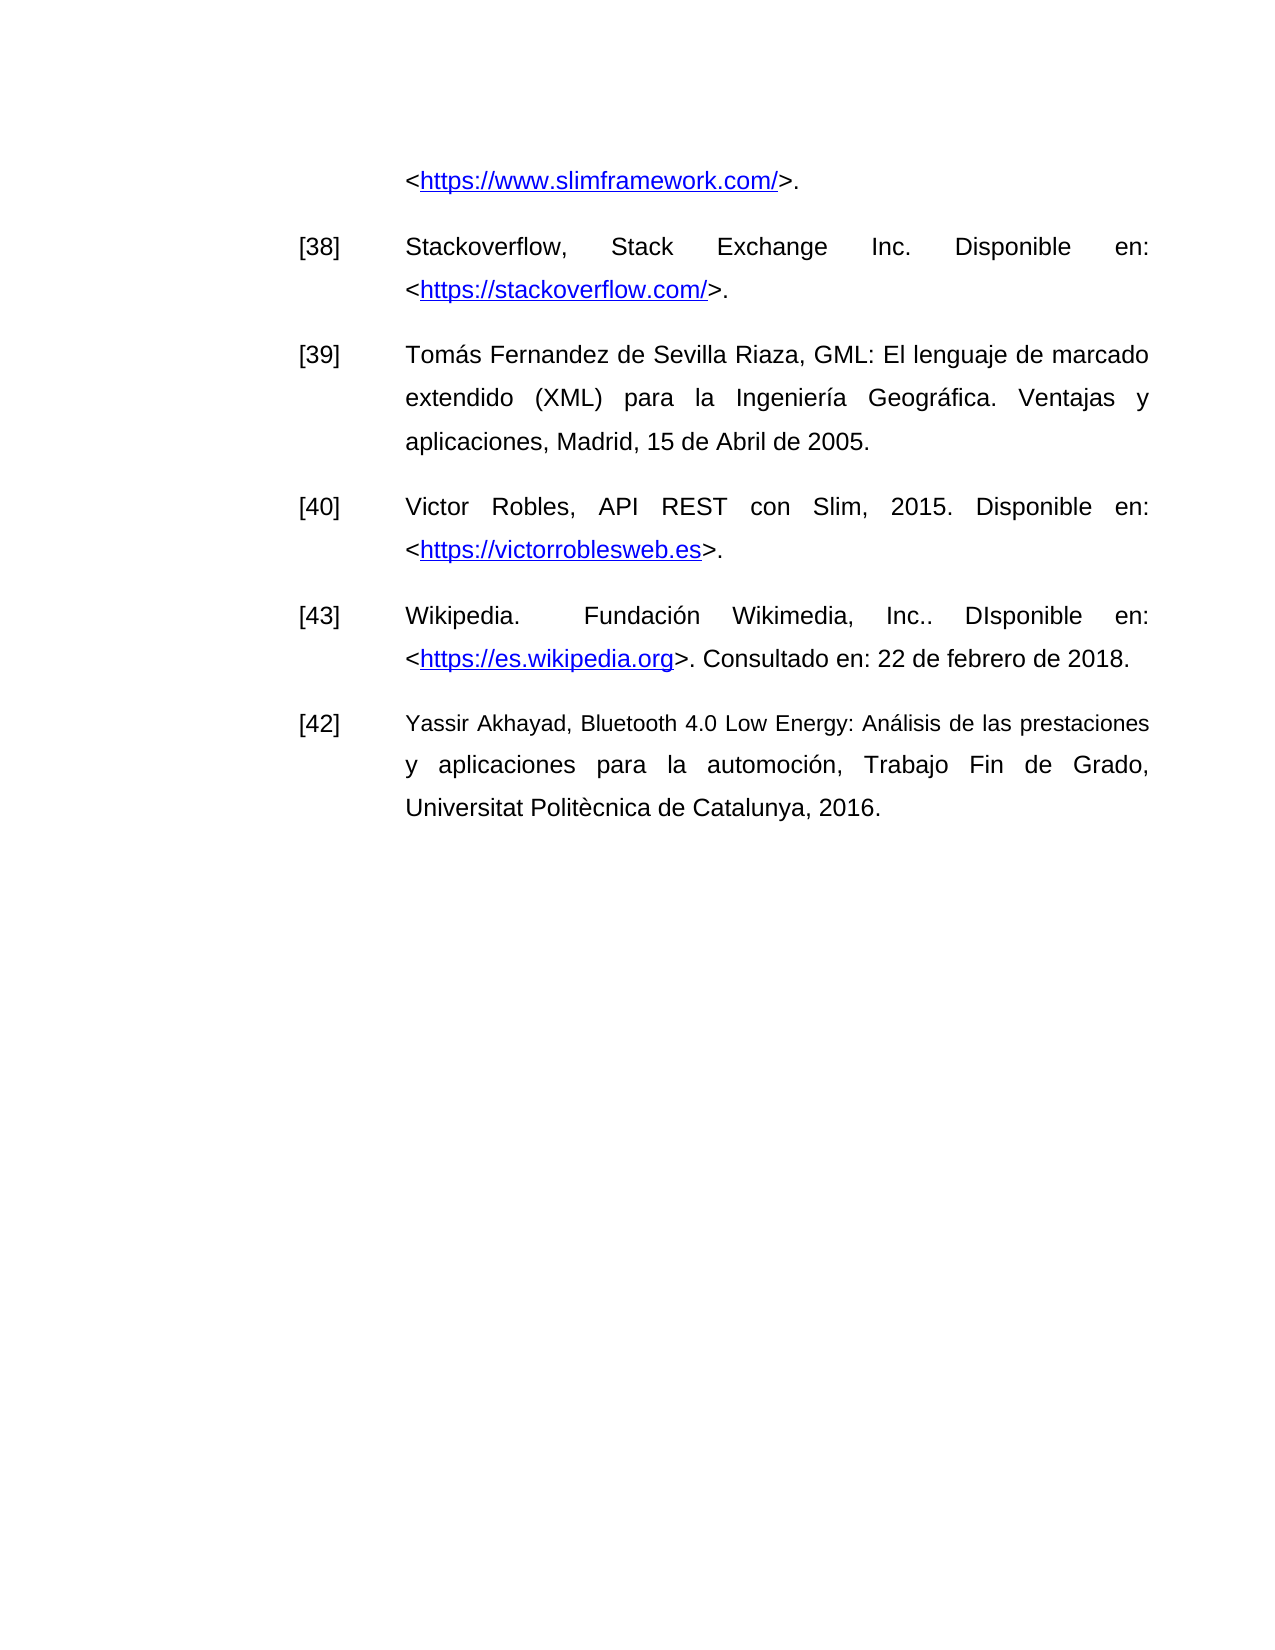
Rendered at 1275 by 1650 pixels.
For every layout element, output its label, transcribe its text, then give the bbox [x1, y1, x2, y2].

table_cell Yassir Akhayad, Bluetooth 4.0 Low Energy: Análisis de las prestaciones y aplicaciones para la automoción, Trabajo Fin de Grado, Universitat Politècnica de Catalunya, 2016. [399, 691, 1156, 841]
table_cell Stackoverflow, Stack Exchange Inc. Disponible en: <https://stackoverflow.com/>. [399, 213, 1156, 322]
table_cell <https://www.slimframework.com/>. [399, 148, 1156, 213]
table_cell [39] [293, 322, 399, 474]
table_cell [43] [293, 582, 399, 691]
table_cell Victor Robles, API REST con Slim, 2015. Disponible en: <https://victorroblesweb.es>. [399, 474, 1156, 582]
table_cell [38] [293, 213, 399, 322]
table_cell Tomás Fernandez de Sevilla Riaza, GML: El lenguaje de marcado extendido (XML) para la Ingeniería Geográfica. Ventajas y aplicaciones, Madrid, 15 de Abril de 2005. [399, 322, 1156, 474]
table_cell [293, 148, 399, 213]
table_cell Wikipedia. Fundación Wikimedia, Inc.. DIsponible en: <https://es.wikipedia.org>. Consultado en: 22 de febrero de 2018. [399, 582, 1156, 691]
table_cell [40] [293, 474, 399, 582]
table_cell [42] [293, 691, 399, 841]
